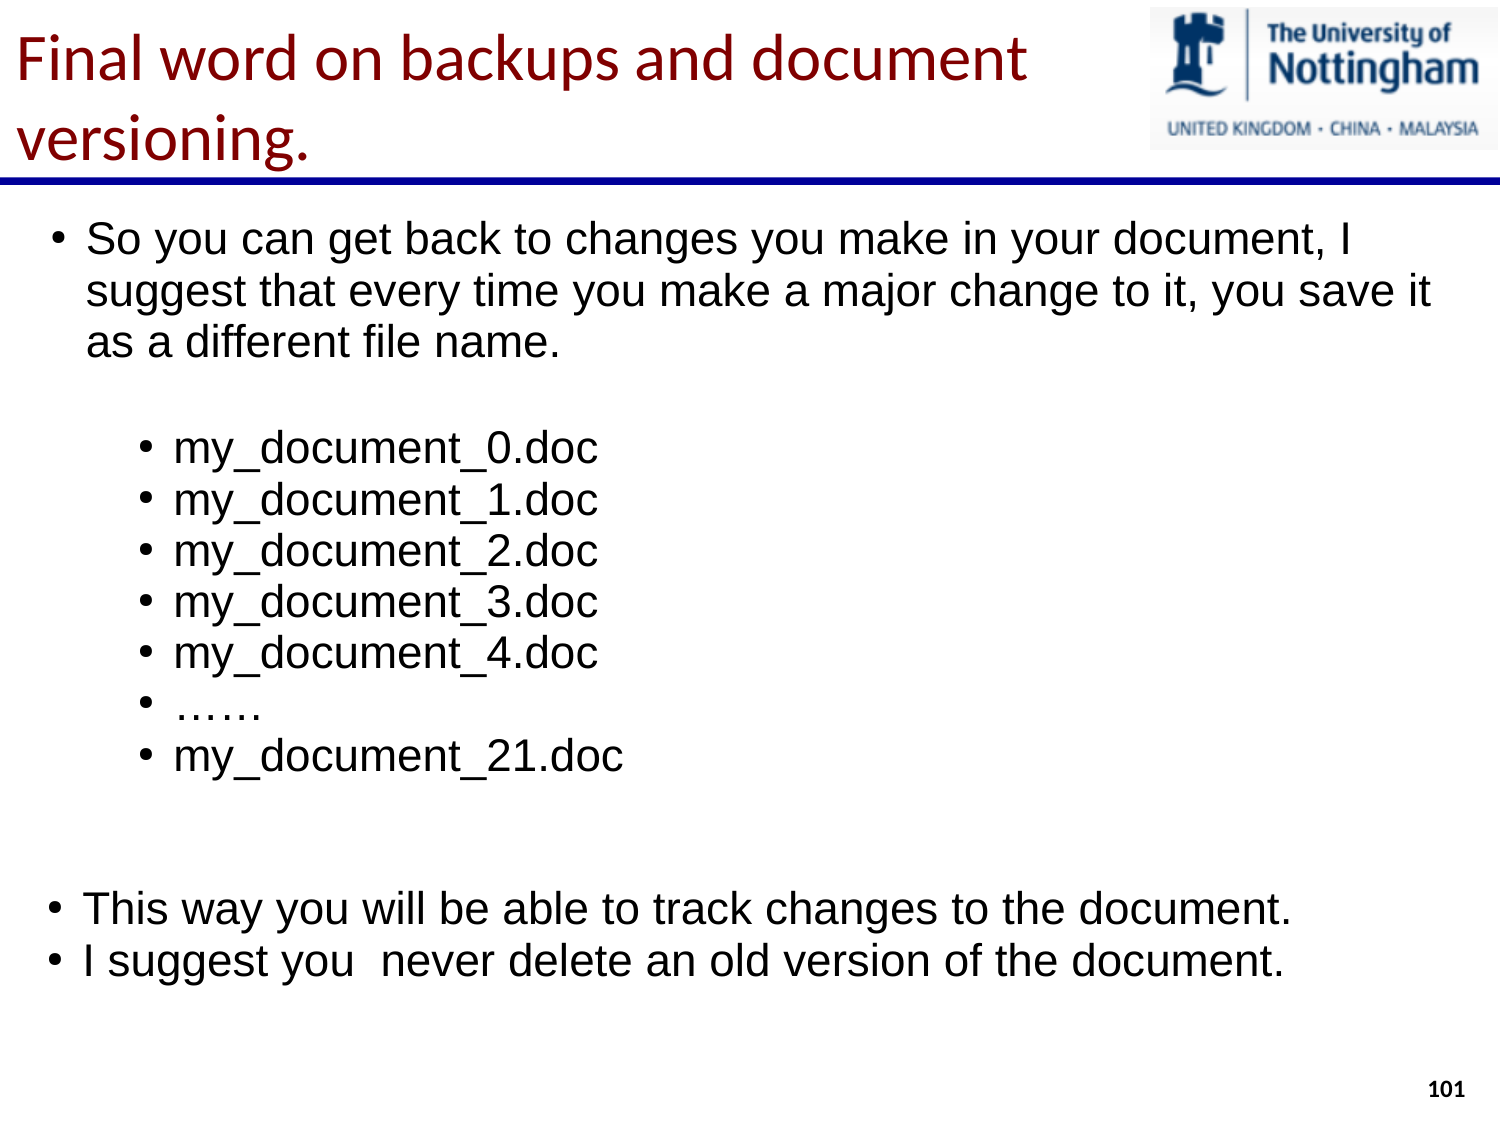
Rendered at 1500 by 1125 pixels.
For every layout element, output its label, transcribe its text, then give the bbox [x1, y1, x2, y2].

text_box my_document_0.doc my_document_1.doc my_document_2.doc my_document_3.doc my_document_4.doc …… my_document_21.doc [123, 414, 811, 789]
text_box This way you will be able to track changes to the document. I suggest you never delete an old version of the document. [32, 876, 1462, 1058]
slide_number [1412, 1050, 1500, 1125]
title Final word on backups and document versioning. [1, 16, 1129, 172]
picture [1150, 7, 1498, 150]
text_box So you can get back to changes you make in your document, I suggest that every time you make a major change to it, you save it as a different file name. [35, 205, 1466, 387]
